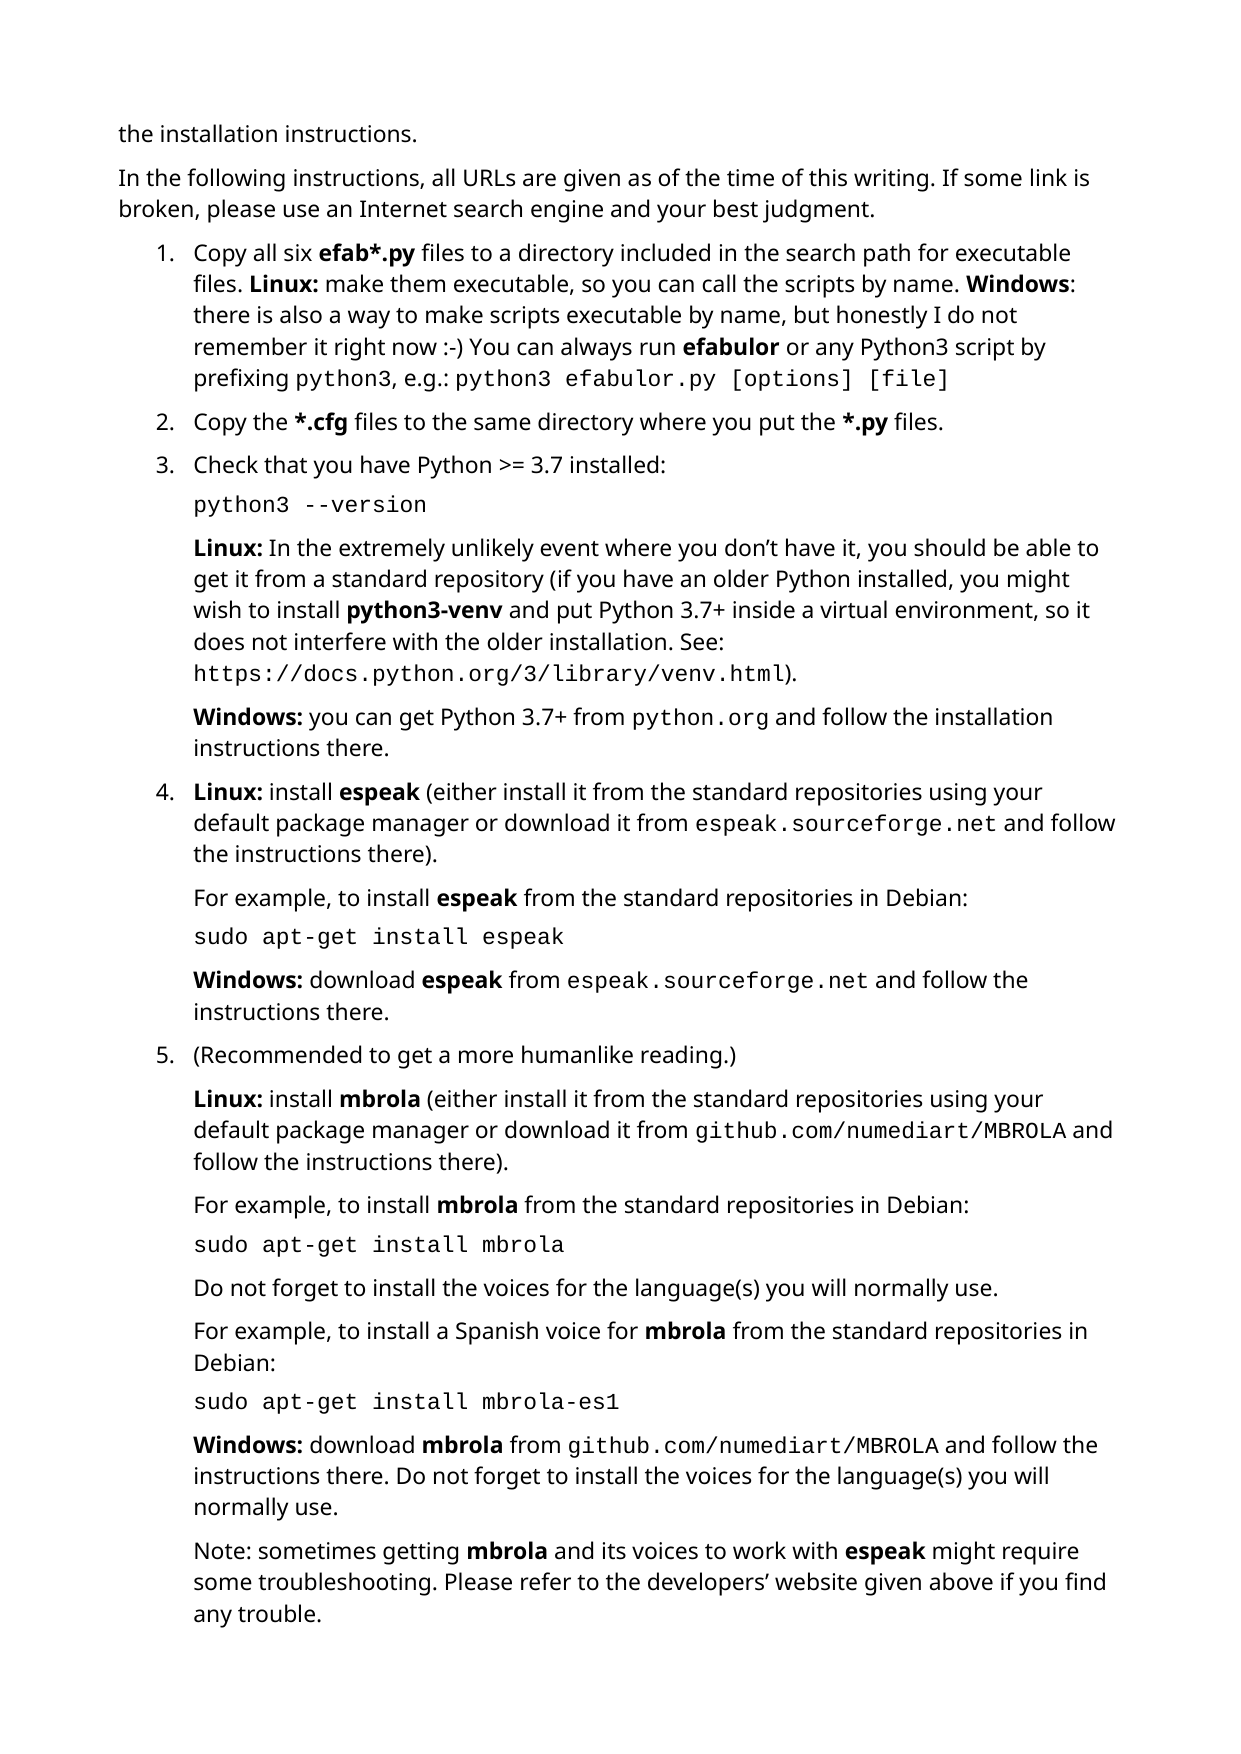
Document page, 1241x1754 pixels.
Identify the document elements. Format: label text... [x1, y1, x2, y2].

text In the following instructions, all URLs are given as of the time of this writing. If some link is broken, please use an Internet search engine and your best judgment. [118, 162, 1122, 224]
list (Recommended to get a more humanlike reading.) [156, 1039, 1122, 1071]
list Check that you have Python >= 3.7 installed: [156, 449, 1122, 481]
list For example, to install a Spanish voice for mbrola from the standard repositories in Debian: [156, 1315, 1122, 1378]
list Linux: In the extremely unlikely event where you don’t have it, you should be able to get it from a standard repository (if you have an older Python installed, you might wish to install python3-venv and put Python 3.7+ inside a virtual environment, so it does not interfere with the older installation. See: https://docs.python.org/3/library/venv.html). [156, 532, 1122, 688]
list Note: sometimes getting mbrola and its voices to work with espeak might require some troubleshooting. Please refer to the developers’ website given above if you find any trouble. [156, 1535, 1122, 1629]
list Copy all six efab*.py files to a directory included in the search path for executable files. Linux: make them executable, so you can call the scripts by name. Windows: there is also a way to make scripts executable by name, but honestly I do not remember it right now :-) You can always run efabulor or any Python3 script by prefixing python3, e.g.: python3 efabulor.py [options] [file] [156, 237, 1122, 393]
list Windows: you can get Python 3.7+ from python.org and follow the installation instructions there. [156, 701, 1122, 763]
list Copy the *.cfg files to the same directory where you put the *.py files. [156, 406, 1122, 437]
list Linux: install mbrola (either install it from the standard repositories using your default package manager or download it from github.com/numediart/MBROLA and follow the instructions there). [156, 1083, 1122, 1177]
list Windows: download mbrola from github.com/numediart/MBROLA and follow the instructions there. Do not forget to install the voices for the language(s) you will normally use. [156, 1429, 1122, 1523]
list Do not forget to install the voices for the language(s) you will normally use. [156, 1272, 1122, 1303]
list python3 ‑‑version [156, 493, 1122, 519]
list Linux: install espeak (either install it from the standard repositories using your default package manager or download it from espeak.sourceforge.net and follow the instructions there). [156, 776, 1122, 869]
list Windows: download espeak from espeak.sourceforge.net and follow the instructions there. [156, 964, 1122, 1027]
list sudo apt-get install espeak [156, 926, 1122, 952]
text the installation instructions. [118, 118, 1122, 149]
list sudo apt-get install mbrola-es1 [156, 1390, 1122, 1416]
list For example, to install mbrola from the standard repositories in Debian: [156, 1189, 1122, 1221]
list For example, to install espeak from the standard repositories in Debian: [156, 882, 1122, 913]
list sudo apt-get install mbrola [156, 1233, 1122, 1259]
